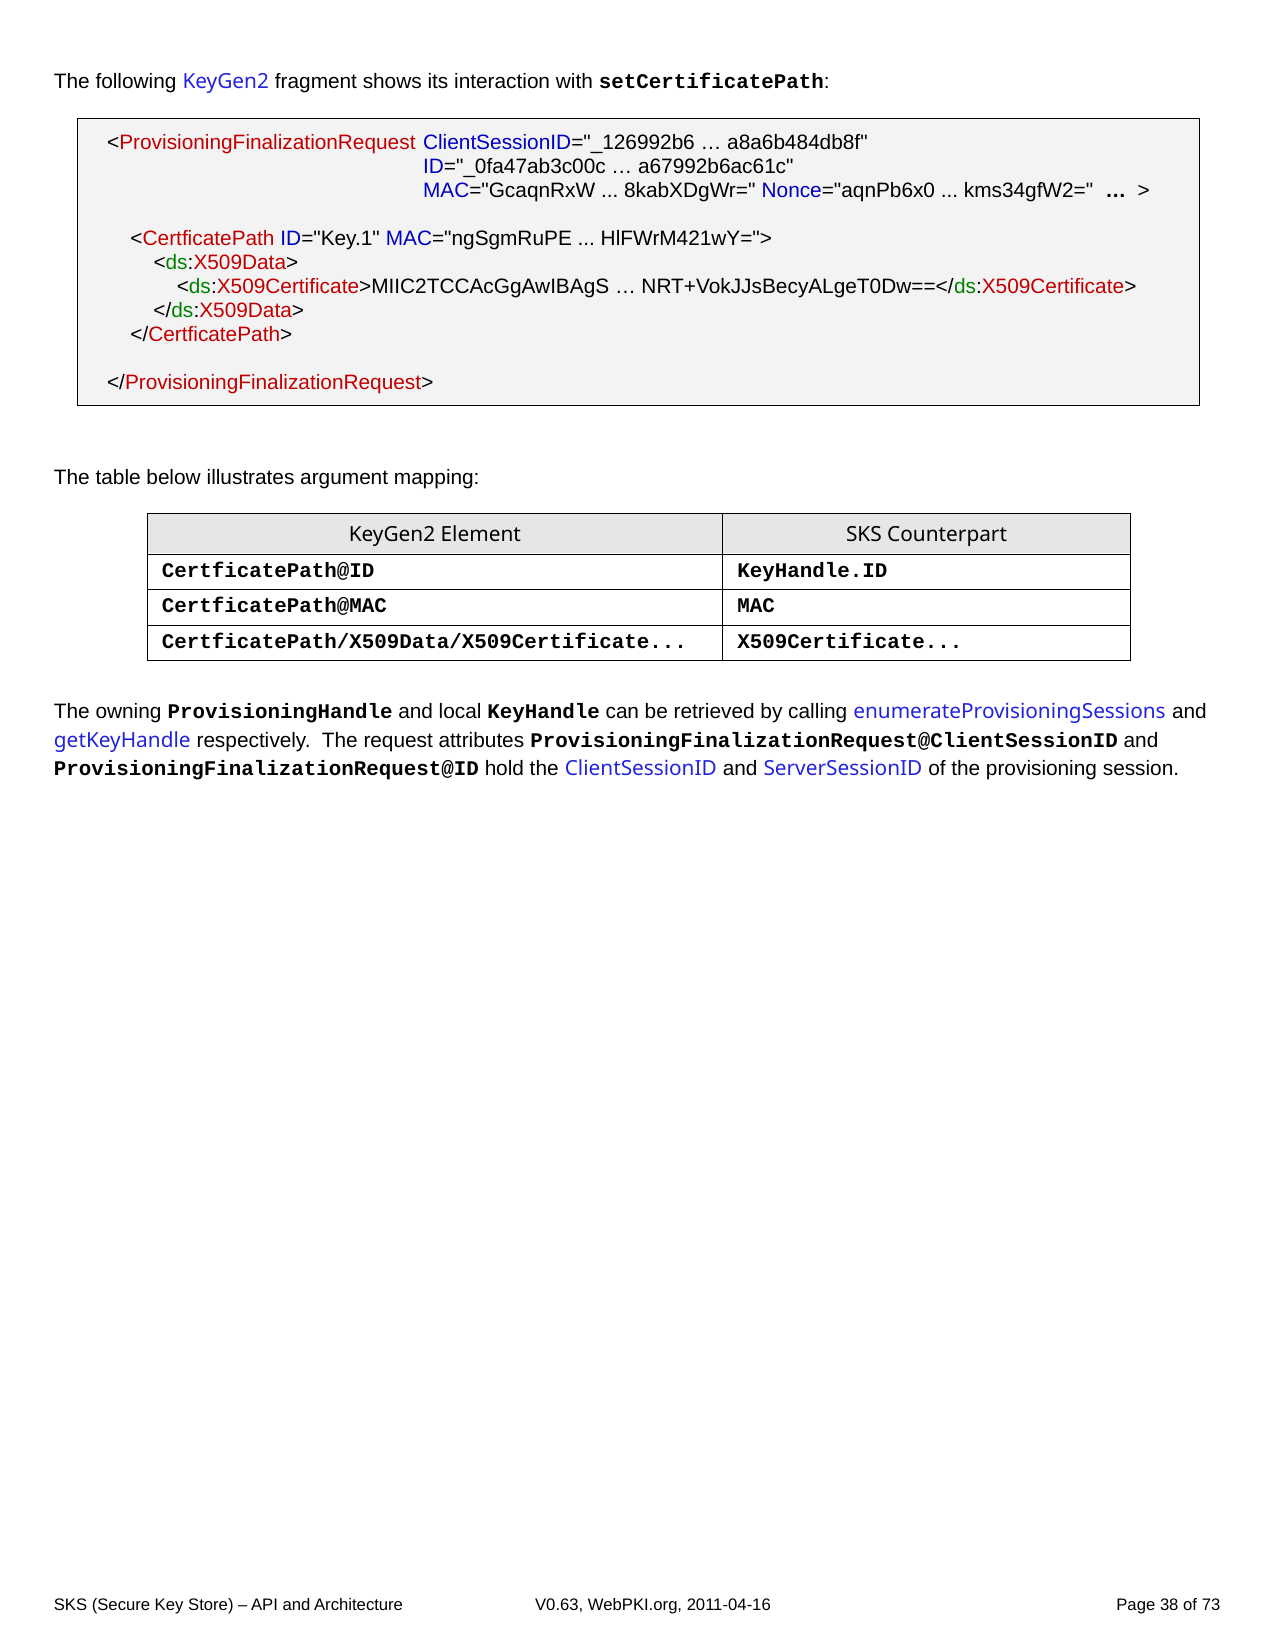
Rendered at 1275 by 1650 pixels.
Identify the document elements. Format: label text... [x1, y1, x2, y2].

table_cell KeyHandle.ID [723, 555, 1130, 589]
table_cell X509Certificate... [723, 626, 1130, 660]
table_cell CertficatePath@MAC [148, 590, 722, 625]
table_cell CertficatePath@ID [148, 555, 722, 589]
text The owning ProvisioningHandle and local KeyHandle can be retrieved by calling enumerateProvisioningSessions and getKeyHandle respectively. The request attributes ProvisioningFinalizationRequest@ClientSessionID and ProvisioningFinalizationRequest@ID hold the ClientSessionID and ServerSessionID of the provisioning session. [54, 696, 1221, 782]
table_header KeyGen2 Element [148, 514, 722, 553]
table_header <ProvisioningFinalizationRequest ClientSessionID="_126992b6 … a8a6b484db8f" ID="_0fa47ab3c00c … a67992b6ac61c" MAC="GcaqnRxW ... 8kabXDgWr=" Nonce="aqnPb6x0 ... kms34gfW2=" … > <CertficatePath ID="Key.1" MAC="ngSgmRuPE ... HlFWrM421wY="> <ds:X509Data> <ds:X509Certificate>MIIC2TCCAcGgAwIBAgS … NRT+VokJJsBecyALgeT0Dw==</ds:X509Certificate> </ds:X509Data> </CertficatePath> </ProvisioningFinalizationRequest> [78, 119, 1199, 405]
text The following KeyGen2 fragment shows its interaction with setCertificatePath: [54, 66, 1221, 118]
table_header SKS Counterpart [723, 514, 1130, 553]
text The table below illustrates argument mapping: [54, 465, 1221, 513]
table_cell CertficatePath/X509Data/X509Certificate... [148, 626, 722, 660]
table_cell MAC [723, 590, 1130, 625]
